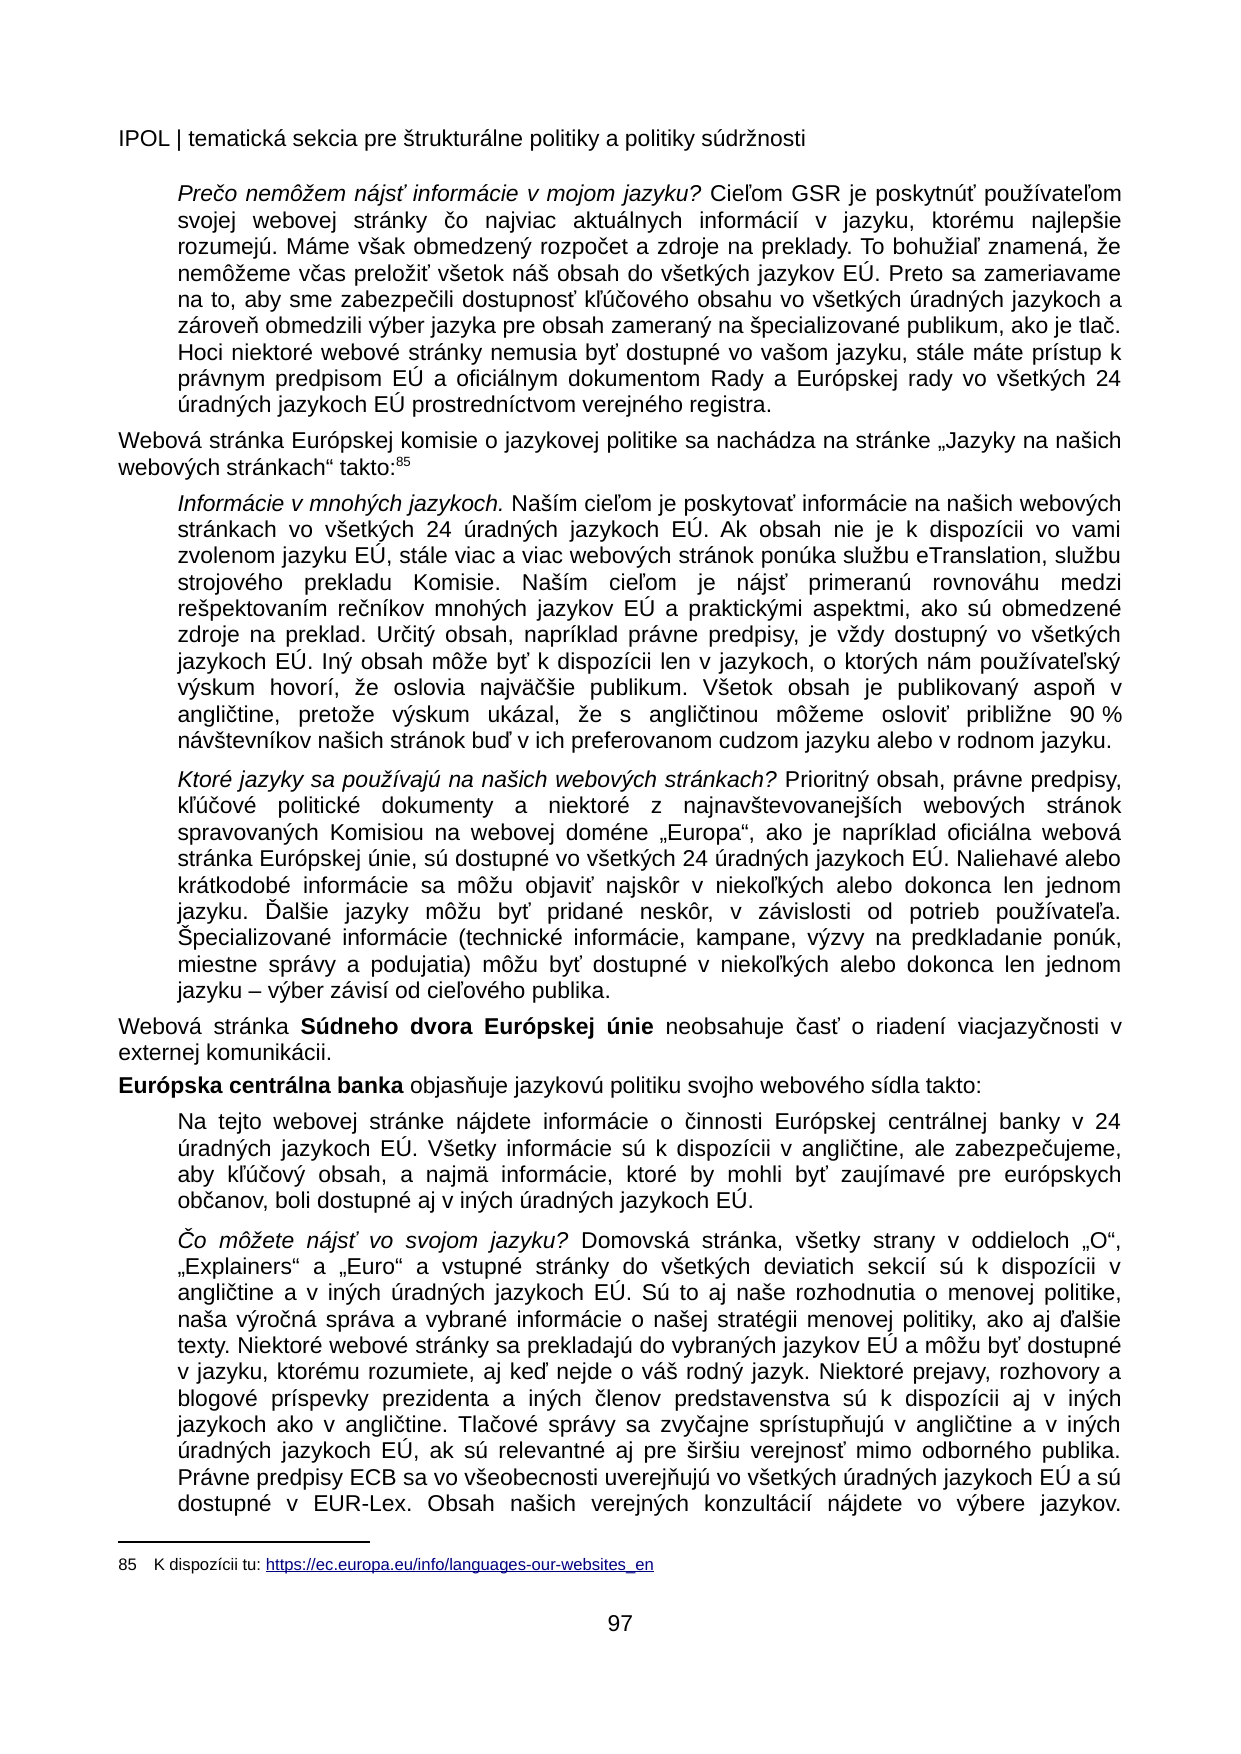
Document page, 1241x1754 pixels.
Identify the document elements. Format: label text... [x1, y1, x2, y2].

text Čo môžete nájsť vo svojom jazyku? Domovská stránka, všetky strany v oddieloch „O“, „Explainers“ a „Euro“ a vstupné stránky do všetkých deviatich sekcií sú k dispozícii v angličtine a v iných úradných jazykoch EÚ. Sú to aj naše rozhodnutia o menovej politike, naša výročná správa a vybrané informácie o našej stratégii menovej politiky, ako aj ďalšie texty. Niektoré webové stránky sa prekladajú do vybraných jazykov EÚ a môžu byť dostupné v jazyku, ktorému rozumiete, aj keď nejde o váš rodný jazyk. Niektoré prejavy, rozhovory a blogové príspevky prezidenta a iných členov predstavenstva sú k dispozícii aj v iných jazykoch ako v angličtine. Tlačové správy sa zvyčajne sprístupňujú v angličtine a v iných úradných jazykoch EÚ, ak sú relevantné aj pre širšiu verejnosť mimo odborného publika. Právne predpisy ECB sa vo všeobecnosti uverejňujú vo všetkých úradných jazykoch EÚ a sú dostupné v EUR-Lex. Obsah našich verejných konzultácií nájdete vo výbere jazykov. [177, 1227, 1122, 1516]
text Informácie v mnohých jazykoch. Naším cieľom je poskytovať informácie na našich webových stránkach vo všetkých 24 úradných jazykoch EÚ. Ak obsah nie je k dispozícii vo vami zvolenom jazyku EÚ, stále viac a viac webových stránok ponúka službu eTranslation, službu strojového prekladu Komisie. Naším cieľom je nájsť primeranú rovnováhu medzi rešpektovaním rečníkov mnohých jazykov EÚ a praktickými aspektmi, ako sú obmedzené zdroje na preklad. Určitý obsah, napríklad právne predpisy, je vždy dostupný vo všetkých jazykoch EÚ. Iný obsah môže byť k dispozícii len v jazykoch, o ktorých nám používateľský výskum hovorí, že oslovia najväčšie publikum. Všetok obsah je publikovaný aspoň v angličtine, pretože výskum ukázal, že s angličtinou môžeme osloviť približne 90 % návštevníkov našich stránok buď v ich preferovanom cudzom jazyku alebo v rodnom jazyku. [177, 490, 1122, 753]
text Webová stránka Súdneho dvora Európskej únie neobsahuje časť o riadení viacjazyčnosti v externej komunikácii. [118, 1013, 1122, 1066]
text Na tejto webovej stránke nájdete informácie o činnosti Európskej centrálnej banky v 24 úradných jazykoch EÚ. Všetky informácie sú k dispozícii v angličtine, ale zabezpečujeme, aby kľúčový obsah, a najmä informácie, ktoré by mohli byť zaujímavé pre európskych občanov, boli dostupné aj v iných úradných jazykoch EÚ. [177, 1108, 1122, 1214]
text K dispozícii tu: https://ec.europa.eu/info/languages-our-websites_en [118, 1554, 1122, 1573]
text Európska centrálna banka objasňuje jazykovú politiku svojho webového sídla takto: [118, 1072, 1122, 1098]
text Prečo nemôžem nájsť informácie v mojom jazyku? Cieľom GSR je poskytnúť používateľom svojej webovej stránky čo najviac aktuálnych informácií v jazyku, ktorému najlepšie rozumejú. Máme však obmedzený rozpočet a zdroje na preklady. To bohužiaľ znamená, že nemôžeme včas preložiť všetok náš obsah do všetkých jazykov EÚ. Preto sa zameriavame na to, aby sme zabezpečili dostupnosť kľúčového obsahu vo všetkých úradných jazykoch a zároveň obmedzili výber jazyka pre obsah zameraný na špecializované publikum, ako je tlač. Hoci niektoré webové stránky nemusia byť dostupné vo vašom jazyku, stále máte prístup k právnym predpisom EÚ a oficiálnym dokumentom Rady a Európskej rady vo všetkých 24 úradných jazykoch EÚ prostredníctvom verejného registra. [177, 180, 1122, 418]
text Ktoré jazyky sa používajú na našich webových stránkach? Prioritný obsah, právne predpisy, kľúčové politické dokumenty a niektoré z najnavštevovanejších webových stránok spravovaných Komisiou na webovej doméne „Europa“, ako je napríklad oficiálna webová stránka Európskej únie, sú dostupné vo všetkých 24 úradných jazykoch EÚ. Naliehavé alebo krátkodobé informácie sa môžu objaviť najskôr v niekoľkých alebo dokonca len jednom jazyku. Ďalšie jazyky môžu byť pridané neskôr, v závislosti od potrieb používateľa. Špecializované informácie (technické informácie, kampane, výzvy na predkladanie ponúk, miestne správy a podujatia) môžu byť dostupné v niekoľkých alebo dokonca len jednom jazyku – výber závisí od cieľového publika. [177, 766, 1122, 1003]
text Webová stránka Európskej komisie o jazykovej politike sa nachádza na stránke „Jazyky na našich webových stránkach“ takto: [118, 427, 1122, 480]
